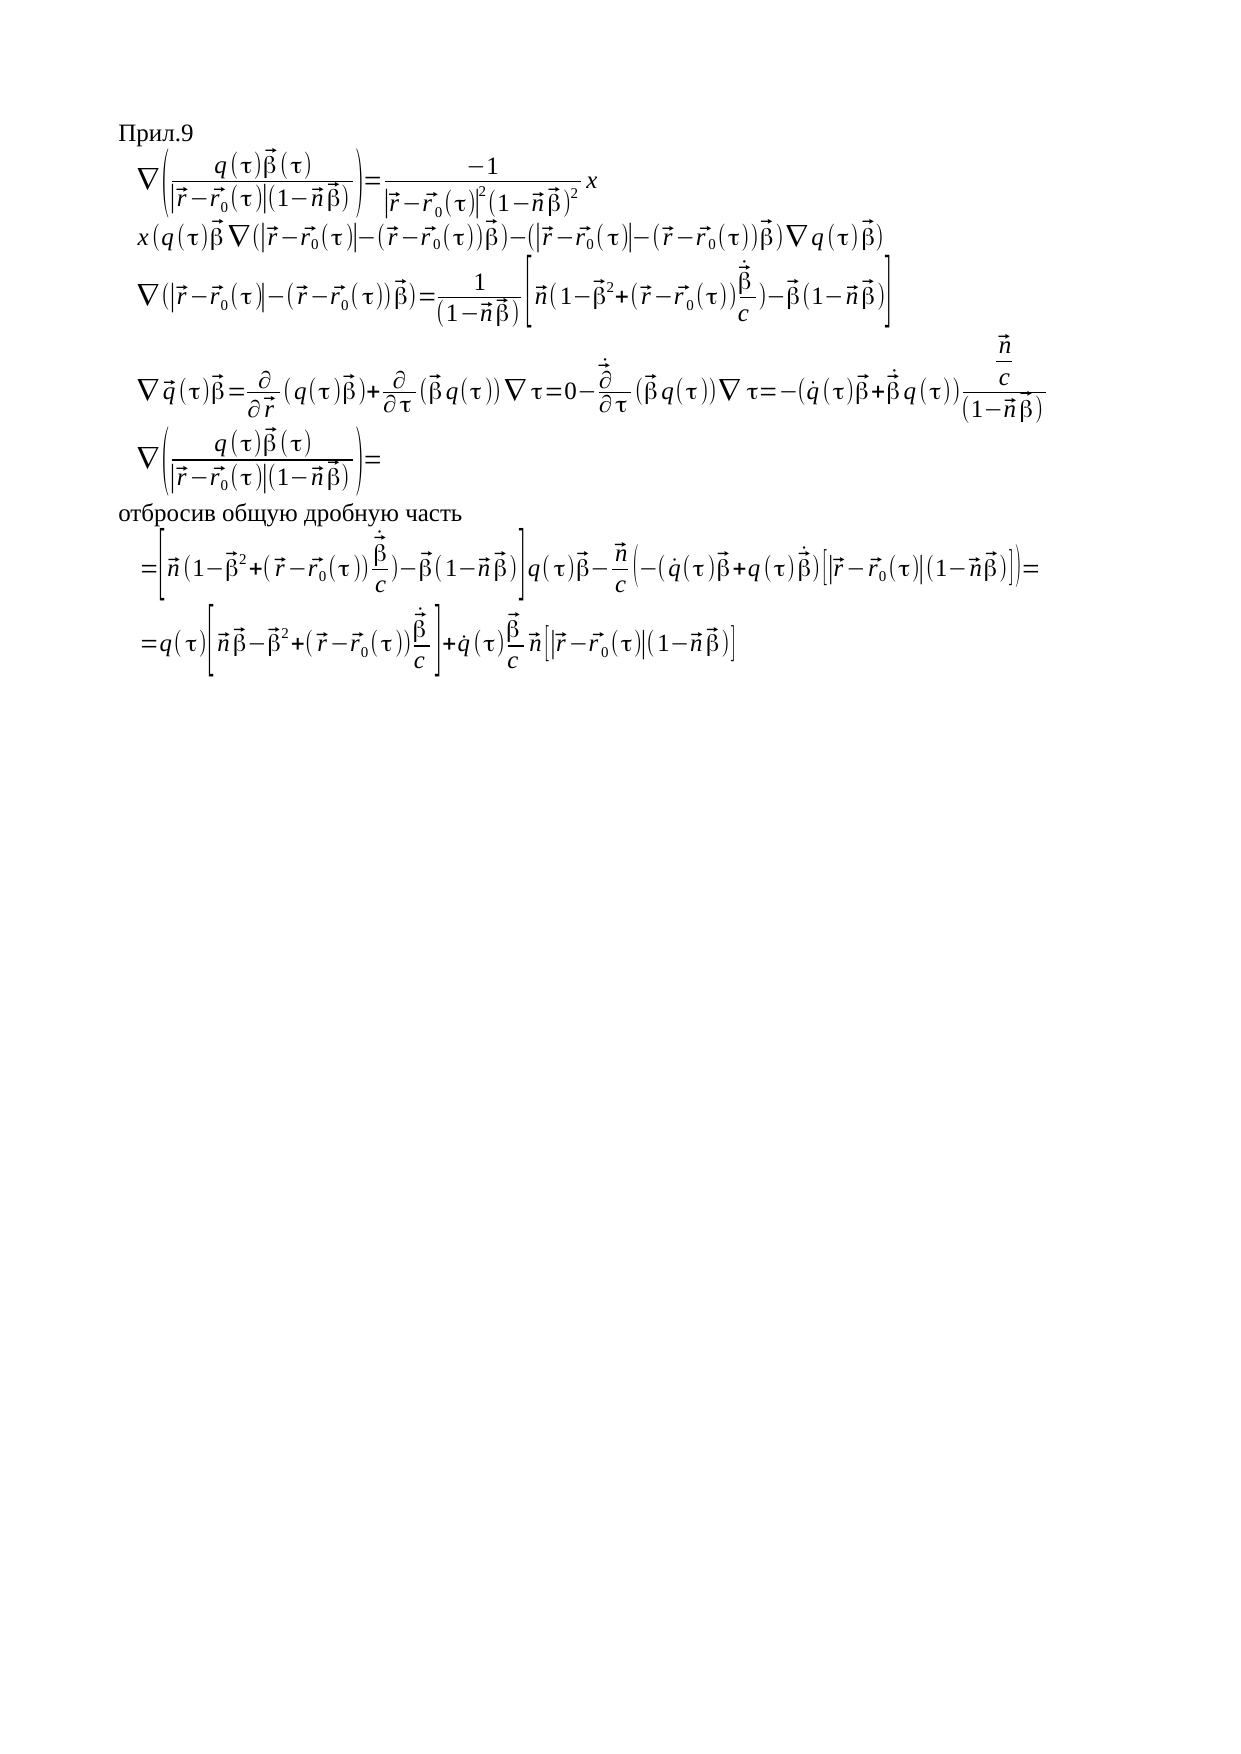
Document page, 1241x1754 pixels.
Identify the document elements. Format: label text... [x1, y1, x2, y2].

text Прил.9 [118, 118, 1122, 147]
text отбросив общую дробную часть [118, 498, 1122, 527]
